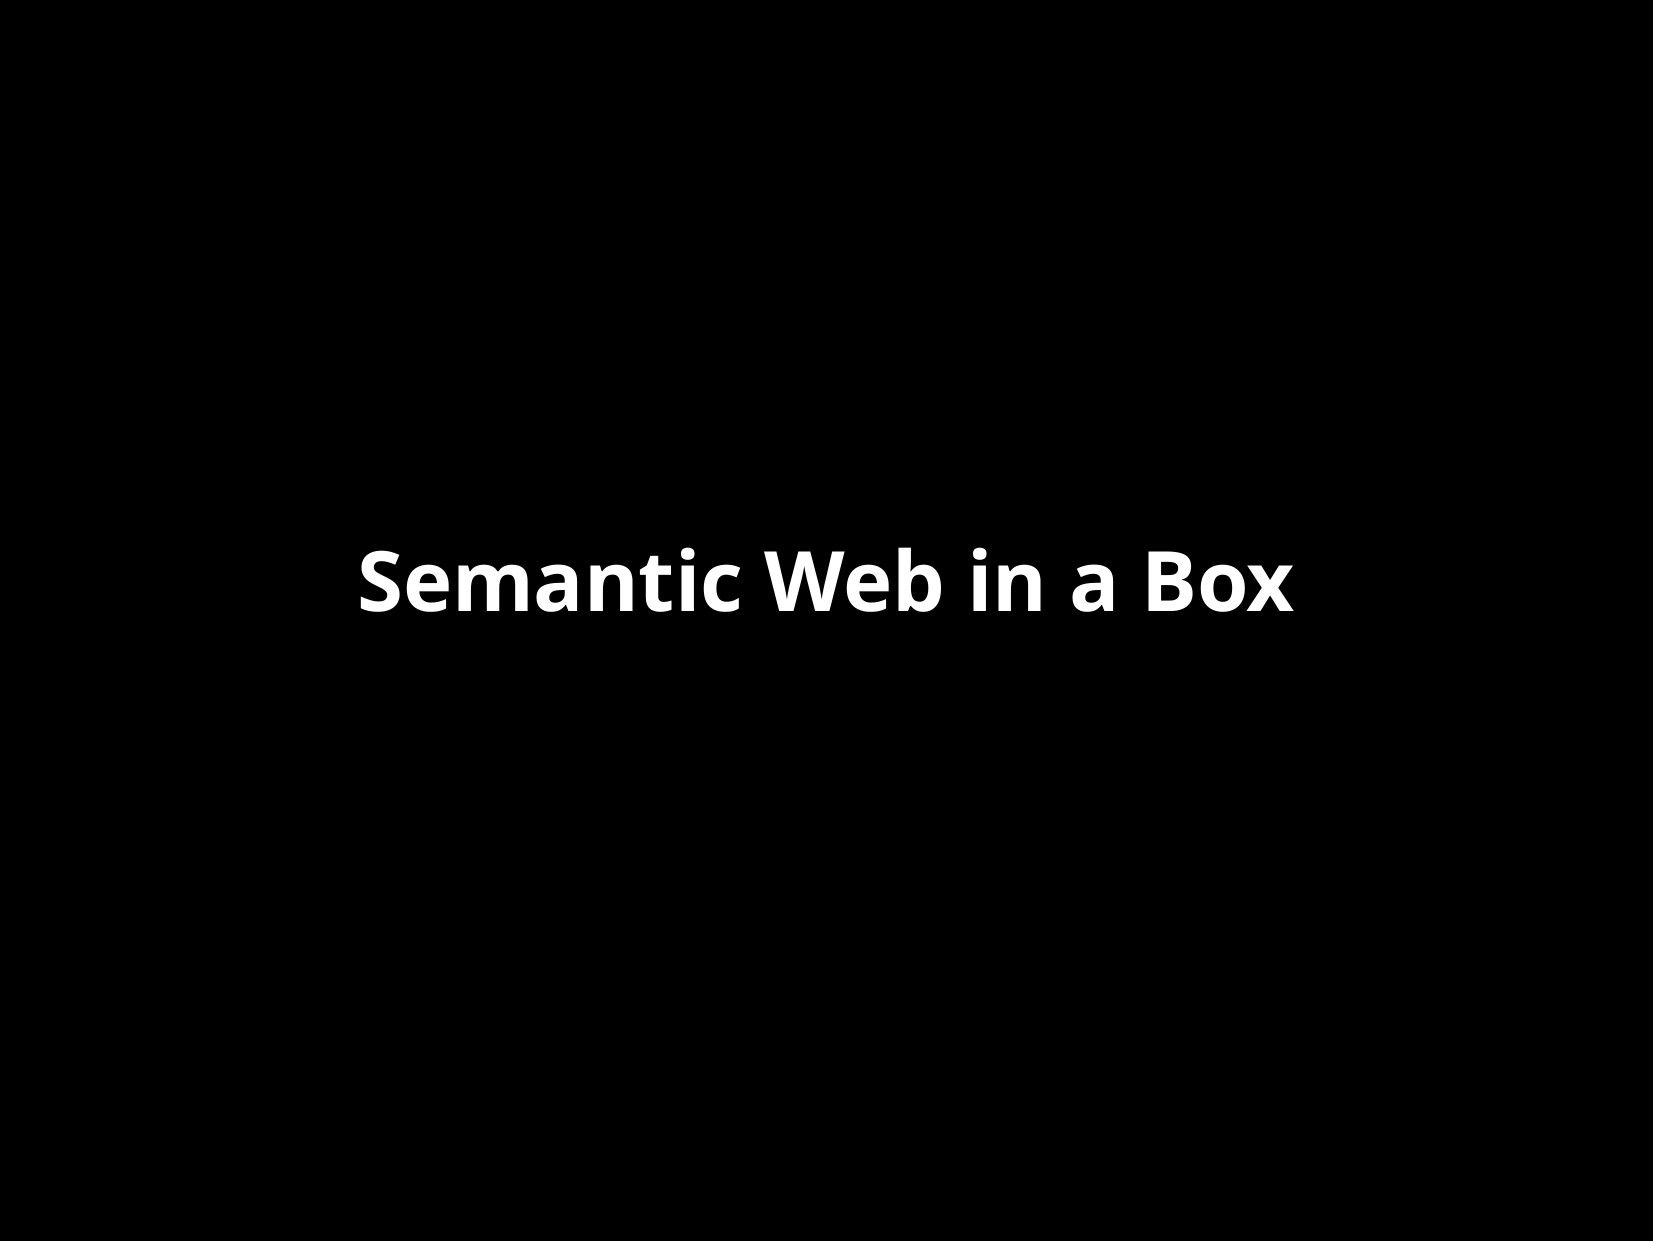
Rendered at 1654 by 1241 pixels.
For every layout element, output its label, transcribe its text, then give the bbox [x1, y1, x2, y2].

subtitle Semantic Web in a Box [82, 49, 1571, 1109]
